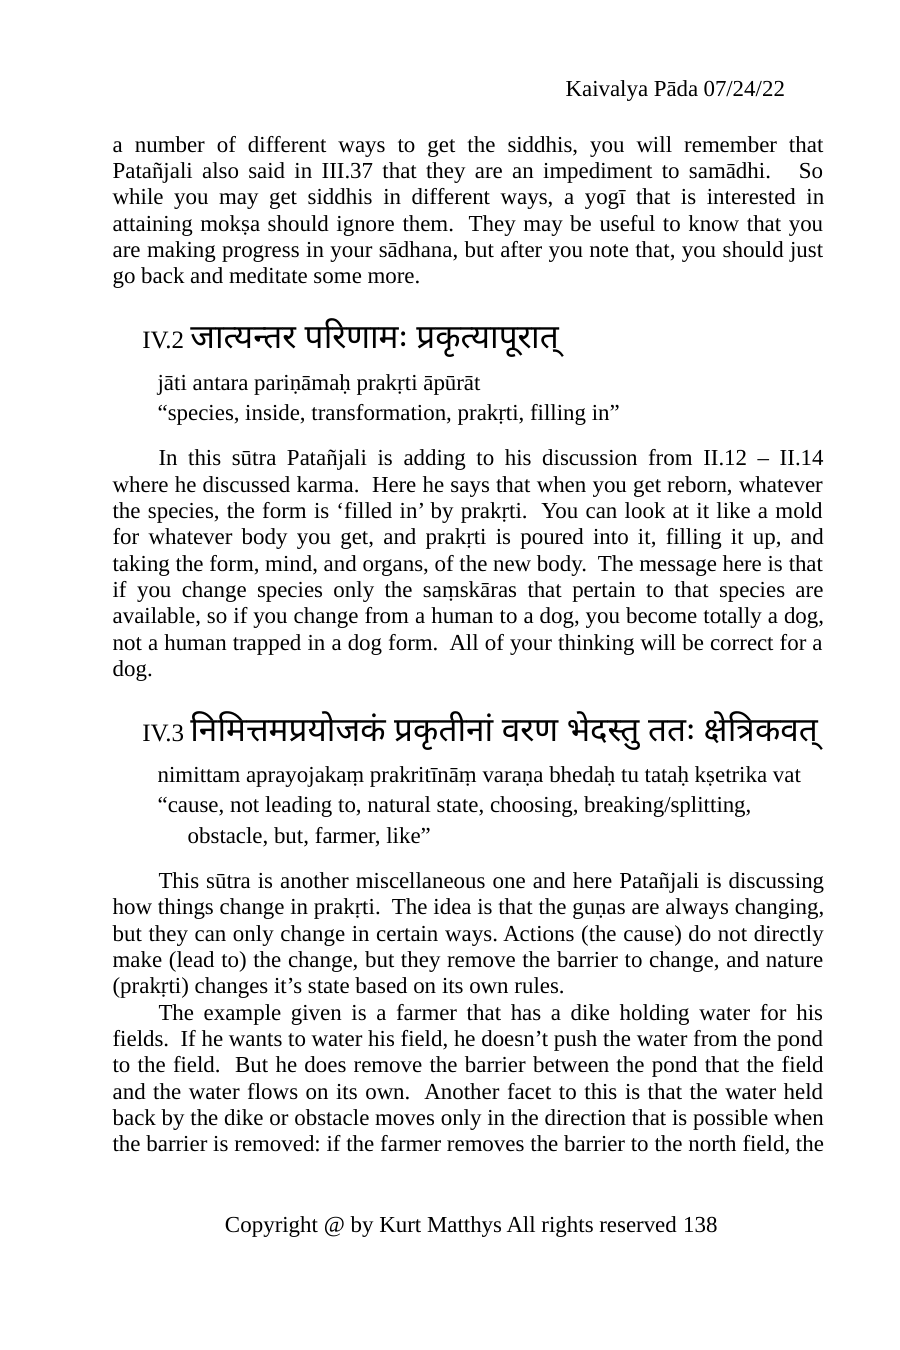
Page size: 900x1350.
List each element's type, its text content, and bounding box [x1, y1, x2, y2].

text nimittam aprayojakaṃ prakritīnāṃ varaṇa bhedaḥ tu tataḥ kṣetrika vat [157, 761, 825, 788]
text jāti antara pariṇāmaḥ prakṛti āpūrāt [157, 369, 825, 395]
text This sūtra is another miscellaneous one and here Patañjali is discussing how things change in prakṛti. The idea is that the guṇas are always changing, but they can only change in certain ways. Actions (the cause) do not directly make (lead to) the change, but they remove the barrier to change, and nature (prakṛti) changes it’s state based on its own rules. [112, 867, 825, 999]
text The example given is a farmer that has a dike holding water for his fields. If he wants to water his field, he doesn’t push the water from the pond to the field. But he does remove the barrier between the pond that the field and the water flows on its own. Another facet to this is that the water held back by the dike or obstacle moves only in the direction that is possible when the barrier is removed: if the farmer removes the barrier to the north field, the [112, 999, 825, 1157]
text “species, inside, transformation, prakṛti, filling in” [157, 399, 825, 425]
text “cause, not leading to, natural state, choosing, breaking/splitting, obstacle, but, farmer, like” [157, 792, 825, 848]
subtitle IV.2 जात्यन्तर परिणामः प्रकृत्यापूरात् [142, 319, 825, 362]
subtitle IV.3 निमित्तमप्रयोजकं प्रकृतीनां वरण भेदस्तु ततः क्षेत्रिकवत् [142, 711, 825, 755]
text a number of different ways to get the siddhis, you will remember that Patañjali also said in III.37 that they are an impediment to samādhi. So while you may get siddhis in different ways, a yogī that is interested in attaining mokṣa should ignore them. They may be useful to know that you are making progress in your sādhana, but after you note that, you should just go back and meditate some more. [112, 131, 825, 289]
text In this sūtra Patañjali is adding to his discussion from II.12 – II.14 where he discussed karma. Here he says that when you get reborn, whatever the species, the form is ‘filled in’ by prakṛti. You can look at it like a mold for whatever body you get, and prakṛti is poured into it, filling it up, and taking the form, mind, and organs, of the new body. The message here is that if you change species only the saṃskāras that pertain to that species are available, so if you change from a human to a dog, you become totally a dog, not a human trapped in a dog form. All of your thinking will be correct for a dog. [112, 444, 825, 681]
